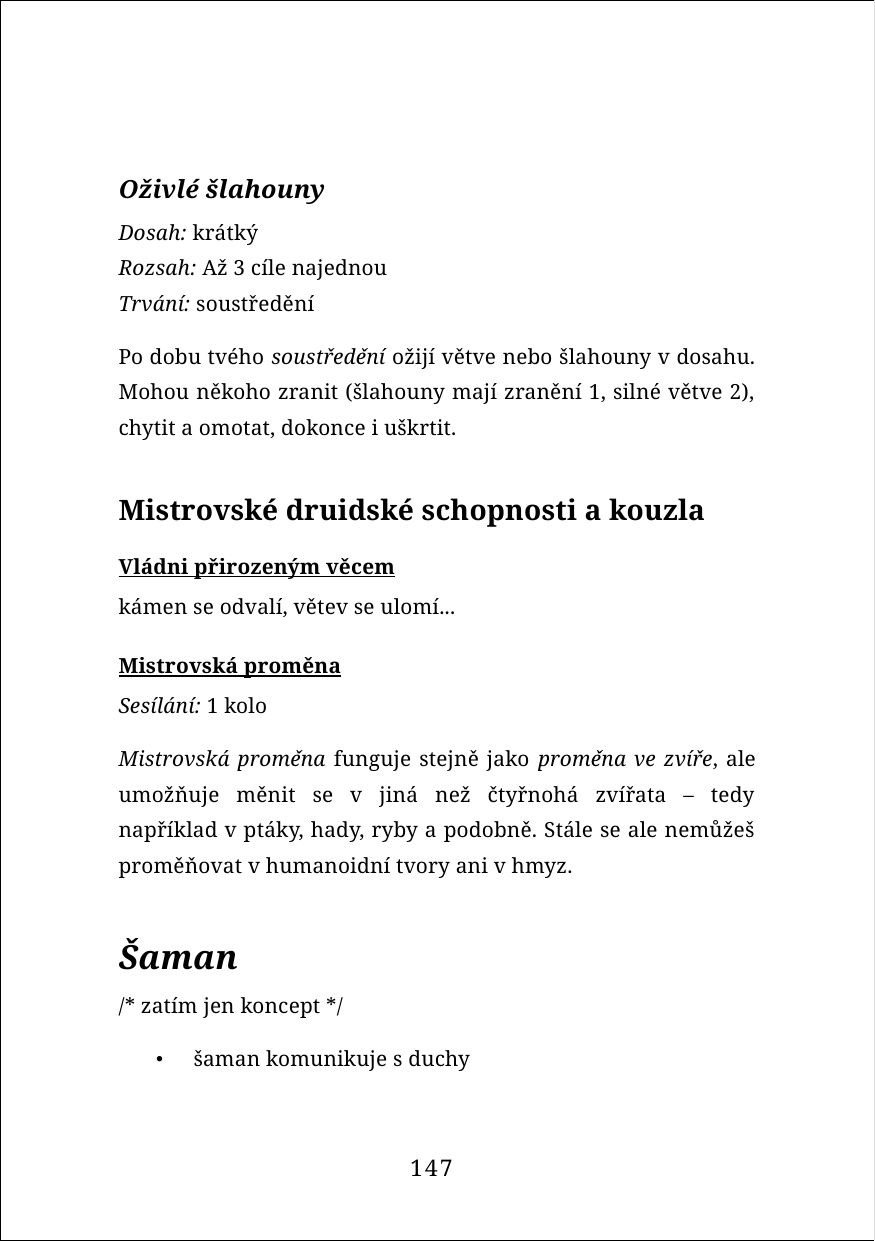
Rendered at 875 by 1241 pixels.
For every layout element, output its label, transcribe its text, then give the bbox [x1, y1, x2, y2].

subtitle Šaman [118, 934, 756, 979]
list šaman komunikuje s duchy [156, 1044, 756, 1073]
subtitle Vládni přirozeným věcem [118, 552, 756, 580]
text kámen se odvalí, větev se ulomí... [118, 592, 756, 620]
text /* zatím jen koncept */ [118, 991, 756, 1019]
text Dosah: krátký Rozsah: Až 3 cíle najednou Trvání: soustředění [118, 218, 756, 317]
text Mistrovská proměna funguje stejně jako proměna ve zvíře, ale umožňuje měnit se v jiná než čtyřnohá zvířata – tedy například v ptáky, hady, ryby a podobně. Stále se ale nemůžeš proměňovat v humanoidní tvory ani v hmyz. [118, 744, 756, 879]
text Sesílání: 1 kolo [118, 691, 756, 720]
text Po dobu tvého soustředění ožijí větve nebo šlahouny v dosahu. Mohou někoho zranit (šlahouny mají zranění 1, silné větve 2), chytit a omotat, dokonce i uškrtit. [118, 342, 756, 441]
subtitle Mistrovská proměna [118, 651, 756, 679]
subtitle Oživlé šlahouny [118, 172, 756, 206]
subtitle Mistrovské druidské schopnosti a kouzla [118, 490, 756, 528]
